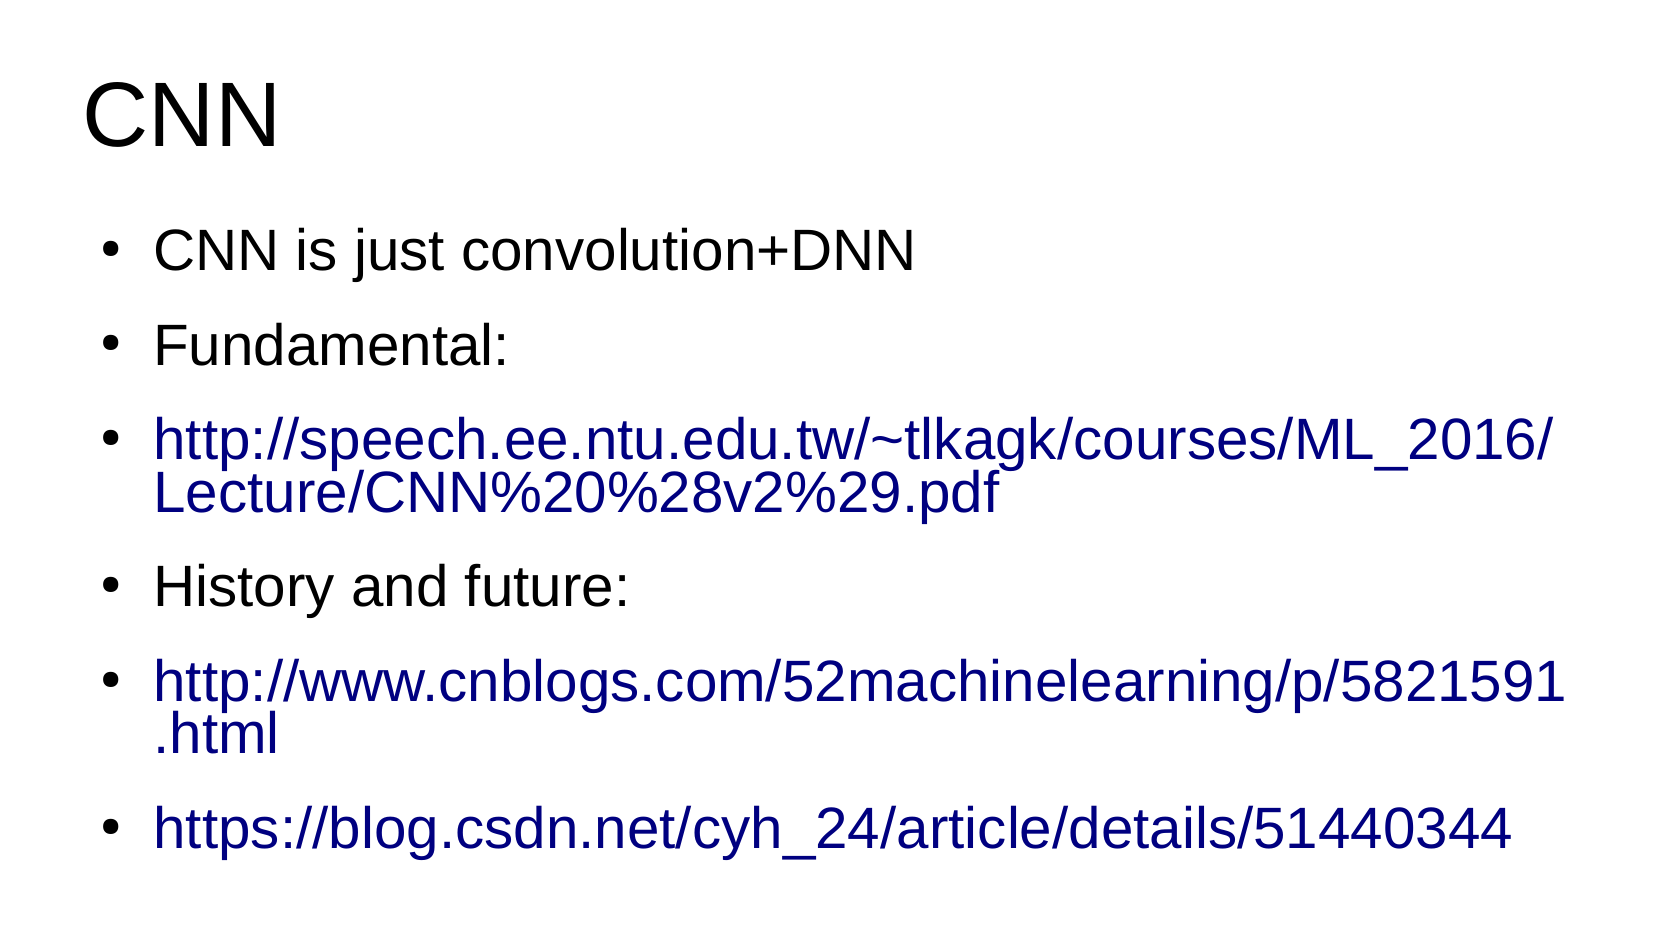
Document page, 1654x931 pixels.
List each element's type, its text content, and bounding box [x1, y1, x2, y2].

list CNN is just convolution+DNN Fundamental: http://speech.ee.ntu.edu.tw/~tlkagk/courses/ML_2016/Lecture/CNN%20%28v2%29.pdf History and future: http://www.cnblogs.com/52machinelearning/p/5821591.html https://blog.csdn.net/cyh_24/article/details/51440344 [82, 217, 1571, 758]
title CNN [82, 37, 1571, 193]
